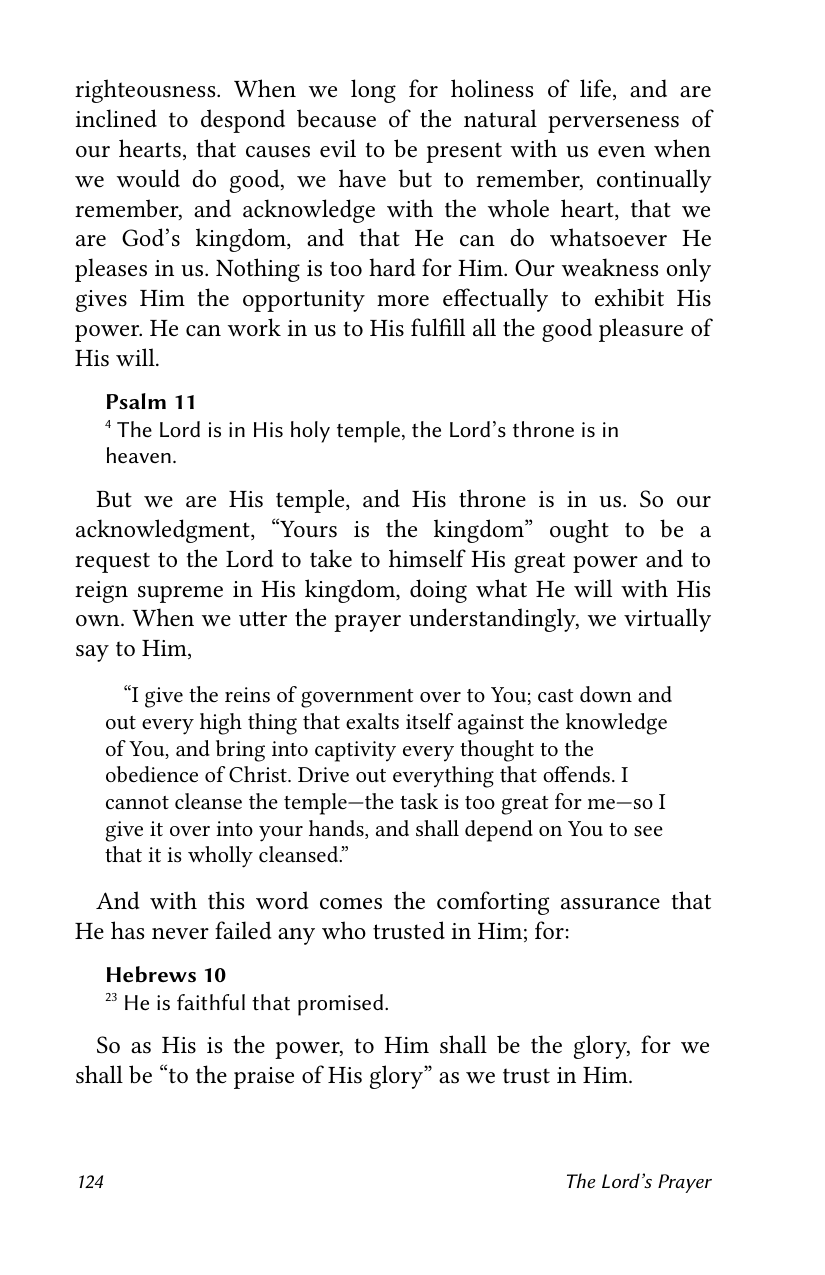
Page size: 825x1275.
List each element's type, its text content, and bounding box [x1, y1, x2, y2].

text righteousness. When we long for holiness of life, and are inclined to despond because of the natural perverseness of our hearts, that causes evil to be present with us even when we would do good, we have but to remember, continually remember, and acknowledge with the whole heart, that we are God’s kingdom, and that He can do whatsoever He pleases in us. Nothing is too hard for Him. Our weakness only gives Him the opportunity more effectually to exhibit His power. He can work in us to His fulfill all the good pleasure of His will. [75, 75, 712, 373]
text So as His is the power, to Him shall be the glory, for we shall be “to the praise of His glory” as we trust in Him. [75, 1031, 712, 1089]
text 23 He is faithful that promised. [105, 989, 682, 1016]
text “I give the reins of government over to You; cast down and out every high thing that exalts itself against the knowledge of You, and bring into captivity every thought to the obedience of Christ. Drive out everything that offends. I cannot cleanse the temple—the task is too great for me—so I give it over into your hands, and shall depend on You to see that it is wholly cleansed.” [105, 682, 682, 868]
text But we are His temple, and His throne is in us. So our acknowledgment, “Yours is the kingdom” ought to be a request to the Lord to take to himself His great power and to reign supreme in His kingdom, doing what He will with His own. When we utter the prayer understandingly, we virtually say to Him, [75, 485, 712, 663]
text 4 The Lord is in His holy temple, the Lord’s throne is in heaven. [105, 417, 682, 469]
text And with this word comes the comforting assurance that He has never failed any who trusted in Him; for: [75, 887, 712, 945]
text Hebrews 10 [105, 962, 712, 988]
text Psalm 11 [105, 389, 712, 415]
